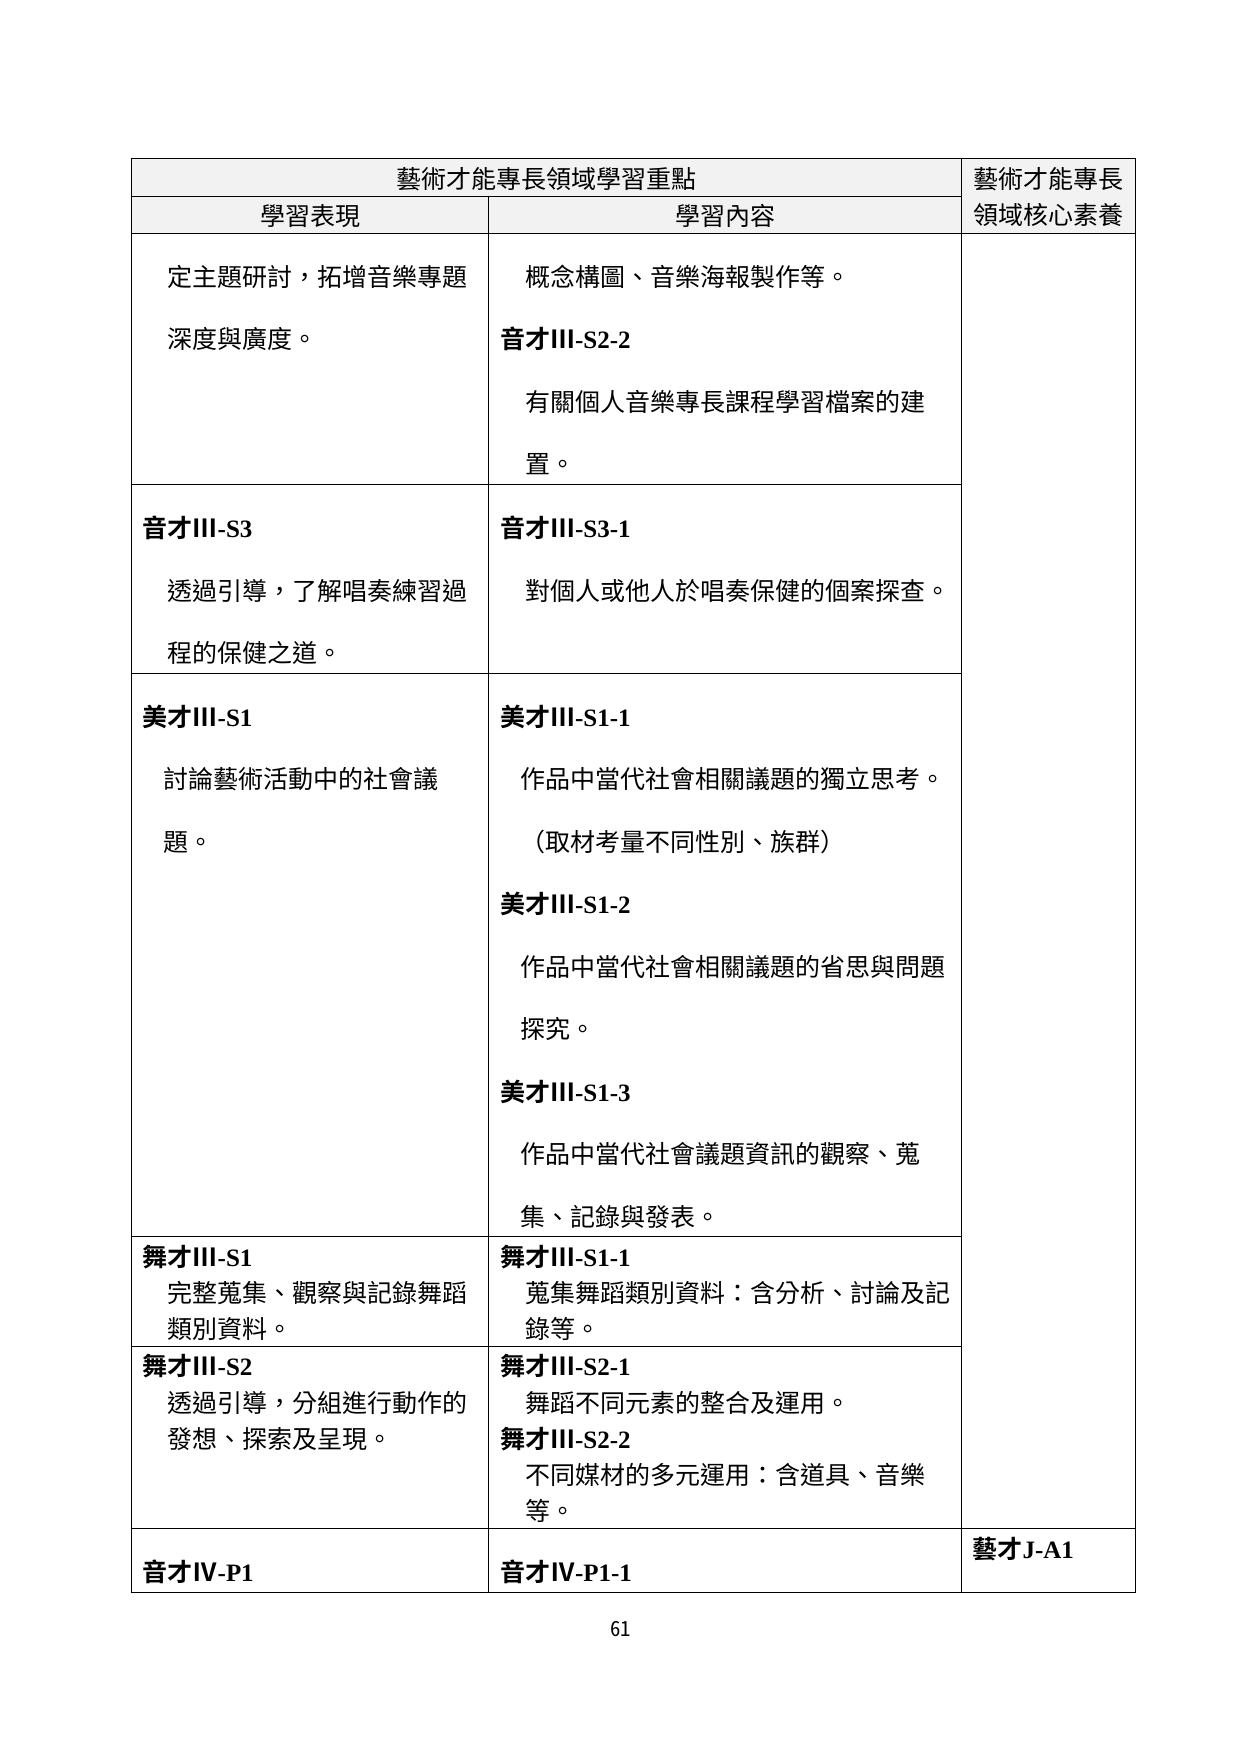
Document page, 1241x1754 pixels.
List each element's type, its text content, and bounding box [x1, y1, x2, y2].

table_cell 舞才Ⅲ-S1 完整蒐集、觀察與記錄舞蹈類別資料。 [132, 1237, 488, 1346]
table_header 藝術才能專長領域學習重點 [132, 159, 961, 196]
table_cell 音才Ⅲ-S3 透過引導，了解唱奏練習過程的保健之道。 [132, 485, 488, 672]
table_cell 舞才Ⅲ-S2-1 舞蹈不同元素的整合及運用。 舞才Ⅲ-S2-2 不同媒材的多元運用：含道具、音樂等。 [489, 1347, 961, 1528]
table_cell 學習內容 [489, 197, 961, 233]
table_cell 定主題研討，拓增音樂專題深度與廣度。 [132, 234, 488, 484]
table_header 藝術才能專長領域核心素養 [962, 159, 1135, 233]
table_cell 音才Ⅳ-P1-1 [489, 1529, 961, 1592]
table_cell [962, 234, 1135, 1528]
table_cell 舞才Ⅲ-S2 透過引導，分組進行動作的發想、探索及呈現。 [132, 1347, 488, 1528]
table_cell 音才Ⅲ-S3-1 對個人或他人於唱奏保健的個案探查。 [489, 485, 961, 672]
table_cell 音才Ⅳ-P1 [132, 1529, 488, 1592]
table_cell 藝才J-A1 [962, 1529, 1135, 1592]
table_cell 美才Ⅲ-S1 討論藝術活動中的社會議題。 [132, 674, 488, 1236]
table_cell 概念構圖、音樂海報製作等。 音才Ⅲ-S2-2 有關個人音樂專長課程學習檔案的建置。 [489, 234, 961, 484]
table_cell 舞才Ⅲ-S1-1 蒐集舞蹈類別資料：含分析、討論及記錄等。 [489, 1237, 961, 1346]
table_cell 美才Ⅲ-S1-1 作品中當代社會相關議題的獨立思考。（取材考量不同性別、族群） 美才Ⅲ-S1-2 作品中當代社會相關議題的省思與問題探究。 美才Ⅲ-S1-3 作品中當代社會議題資訊的觀察、蒐集、記錄與發表。 [489, 674, 961, 1236]
table_cell 學習表現 [132, 197, 488, 233]
